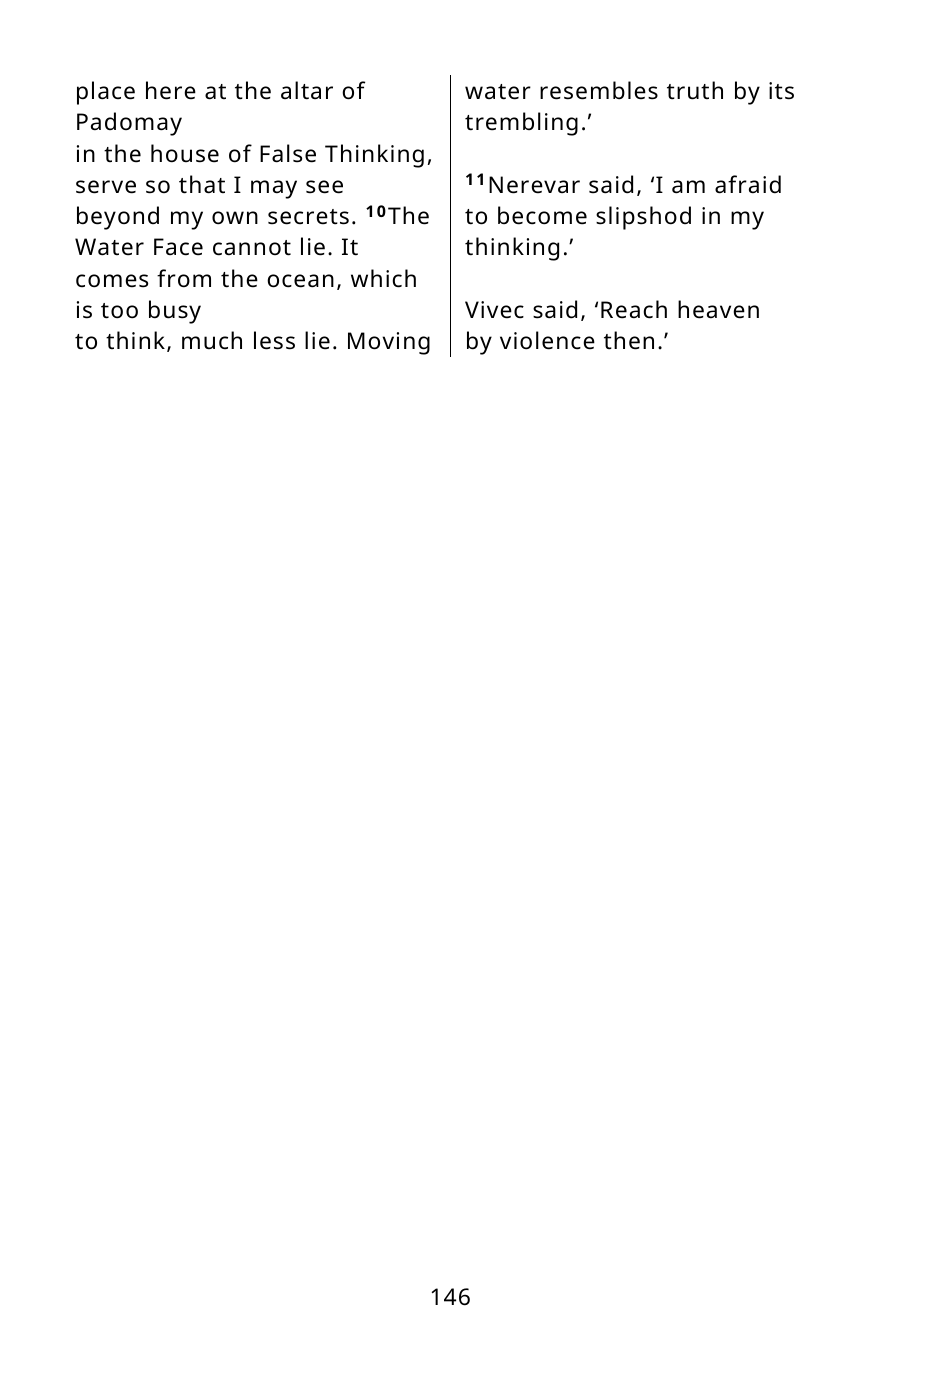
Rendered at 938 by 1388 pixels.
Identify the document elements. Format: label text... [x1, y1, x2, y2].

text 11Nerevar said, ‘I am afraid to become slipshod in my thinking.’ [465, 169, 825, 262]
text water resembles truth by its trembling.’ [465, 75, 825, 137]
text Vivec said, ‘Reach heaven by violence then.’ [465, 294, 825, 356]
text place here at the altar of Padomay in the house of False Thinking, serve so that I may see beyond my own secrets. 10The Water Face cannot lie. It comes from the ocean, which is too busy to think, much less lie. Moving [75, 75, 435, 356]
